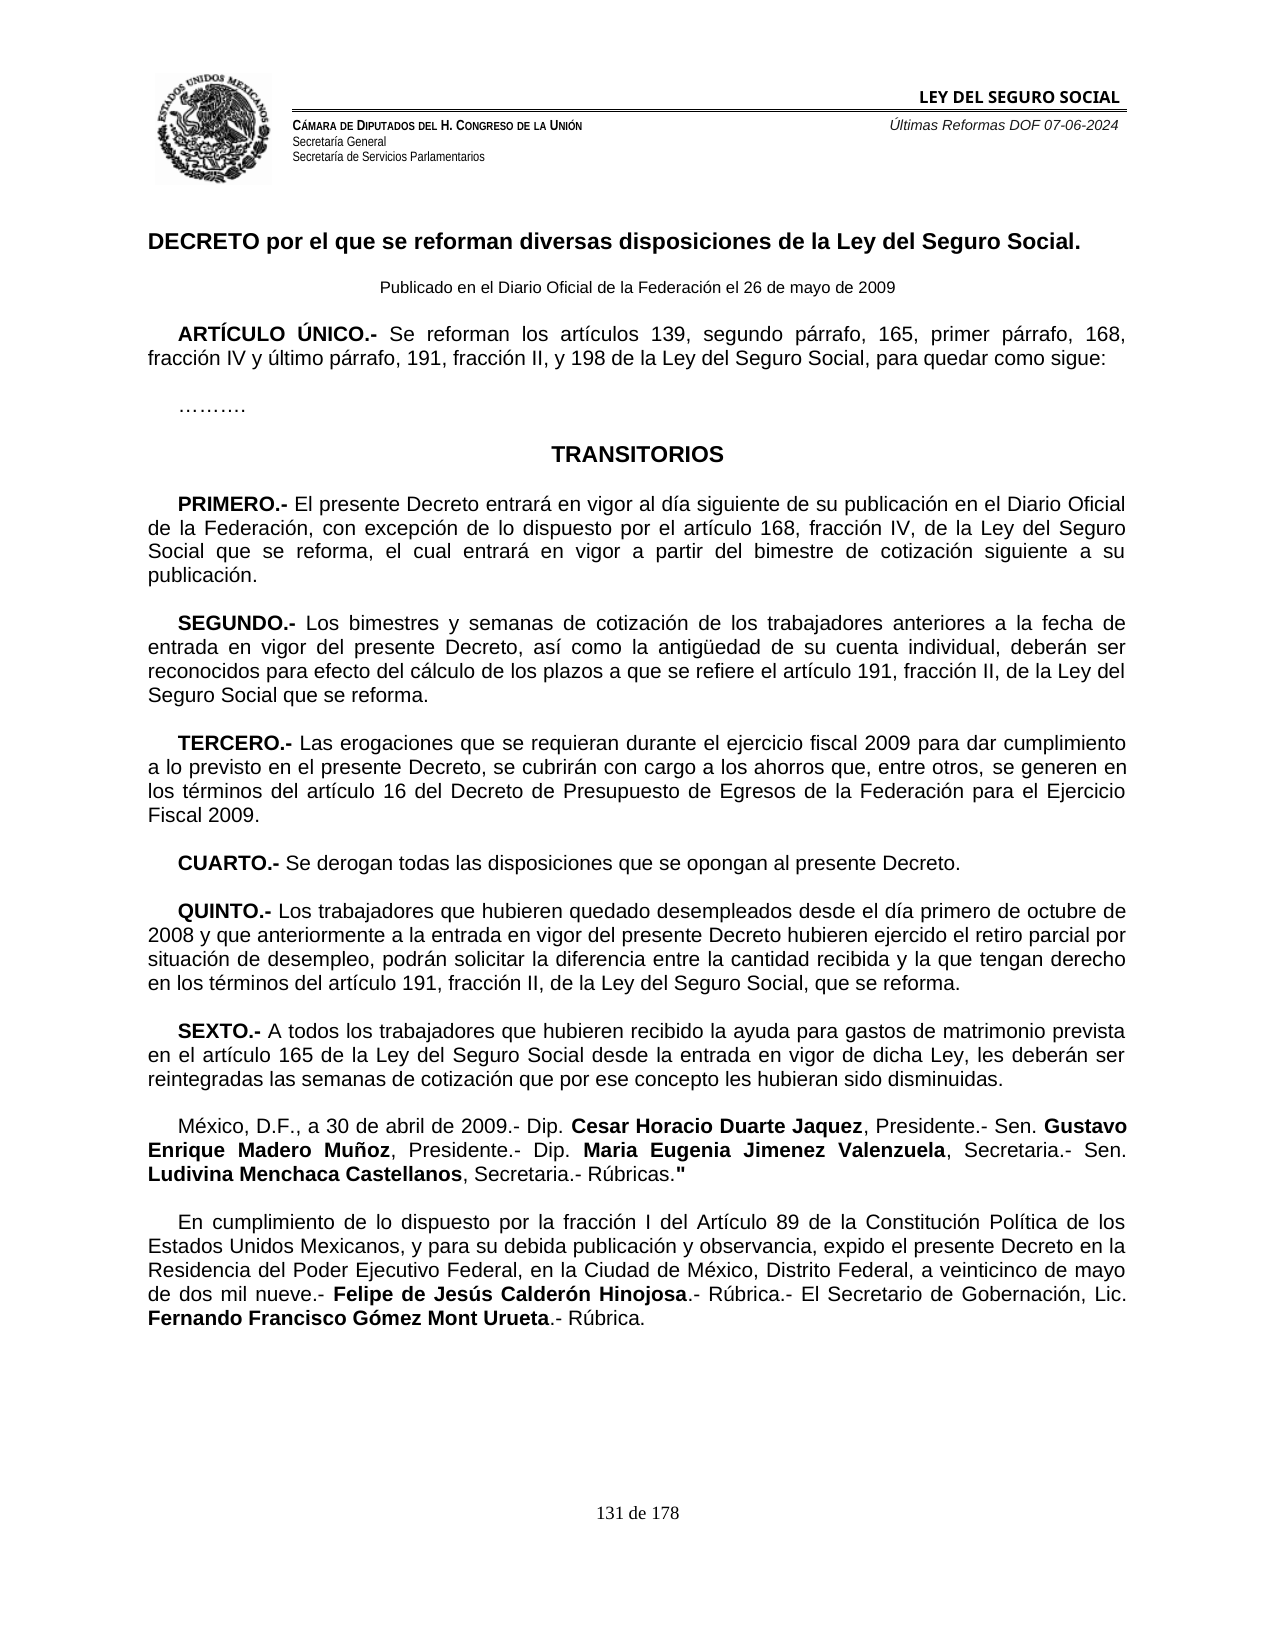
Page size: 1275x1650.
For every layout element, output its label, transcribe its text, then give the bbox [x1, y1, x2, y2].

text ………. [148, 393, 1127, 417]
text PRIMERO.- El presente Decreto entrará en vigor al día siguiente de su publicación en el Diario Oficial de la Federación, con excepción de lo dispuesto por el artículo 168, fracción IV, de la Ley del Seguro Social que se reforma, el cual entrará en vigor a partir del bimestre de cotización siguiente a su publicación. [148, 491, 1127, 587]
text TERCERO.- Las erogaciones que se requieran durante el ejercicio fiscal 2009 para dar cumplimiento a lo previsto en el presente Decreto, se cubrirán con cargo a los ahorros que, entre otros, se generen en los términos del artículo 16 del Decreto de Presupuesto de Egresos de la Federación para el Ejercicio Fiscal 2009. [148, 731, 1127, 827]
text TRANSITORIOS [148, 441, 1127, 467]
text DECRETO por el que se reforman diversas disposiciones de la Ley del Seguro Social. [148, 228, 1127, 254]
text QUINTO.- Los trabajadores que hubieren quedado desempleados desde el día primero de octubre de 2008 y que anteriormente a la entrada en vigor del presente Decreto hubieren ejercido el retiro parcial por situación de desempleo, podrán solicitar la diferencia entre la cantidad recibida y la que tengan derecho en los términos del artículo 191, fracción II, de la Ley del Seguro Social, que se reforma. [148, 899, 1127, 994]
text En cumplimiento de lo dispuesto por la fracción I del Artículo 89 de la Constitución Política de los Estados Unidos Mexicanos, y para su debida publicación y observancia, expido el presente Decreto en la Residencia del Poder Ejecutivo Federal, en la Ciudad de México, Distrito Federal, a veinticinco de mayo de dos mil nueve.- Felipe de Jesús Calderón Hinojosa.- Rúbrica.- El Secretario de Gobernación, Lic. Fernando Francisco Gómez Mont Urueta.- Rúbrica. [148, 1210, 1127, 1330]
text CUARTO.- Se derogan todas las disposiciones que se opongan al presente Decreto. [148, 851, 1127, 875]
text ARTÍCULO ÚNICO.- Se reforman los artículos 139, segundo párrafo, 165, primer párrafo, 168, fracción IV y último párrafo, 191, fracción II, y 198 de la Ley del Seguro Social, para quedar como sigue: [148, 321, 1127, 369]
text México, D.F., a 30 de abril de 2009.- Dip. Cesar Horacio Duarte Jaquez, Presidente.- Sen. Gustavo Enrique Madero Muñoz, Presidente.- Dip. Maria Eugenia Jimenez Valenzuela, Secretaria.- Sen. Ludivina Menchaca Castellanos, Secretaria.- Rúbricas." [148, 1114, 1127, 1186]
text SEXTO.- A todos los trabajadores que hubieren recibido la ayuda para gastos de matrimonio prevista en el artículo 165 de la Ley del Seguro Social desde la entrada en vigor de dicha Ley, les deberán ser reintegradas las semanas de cotización que por ese concepto les hubieran sido disminuidas. [148, 1018, 1127, 1090]
text Publicado en el Diario Oficial de la Federación el 26 de mayo de 2009 [148, 278, 1127, 297]
text SEGUNDO.- Los bimestres y semanas de cotización de los trabajadores anteriores a la fecha de entrada en vigor del presente Decreto, así como la antigüedad de su cuenta individual, deberán ser reconocidos para efecto del cálculo de los plazos a que se refiere el artículo 191, fracción II, de la Ley del Seguro Social que se reforma. [148, 611, 1127, 707]
